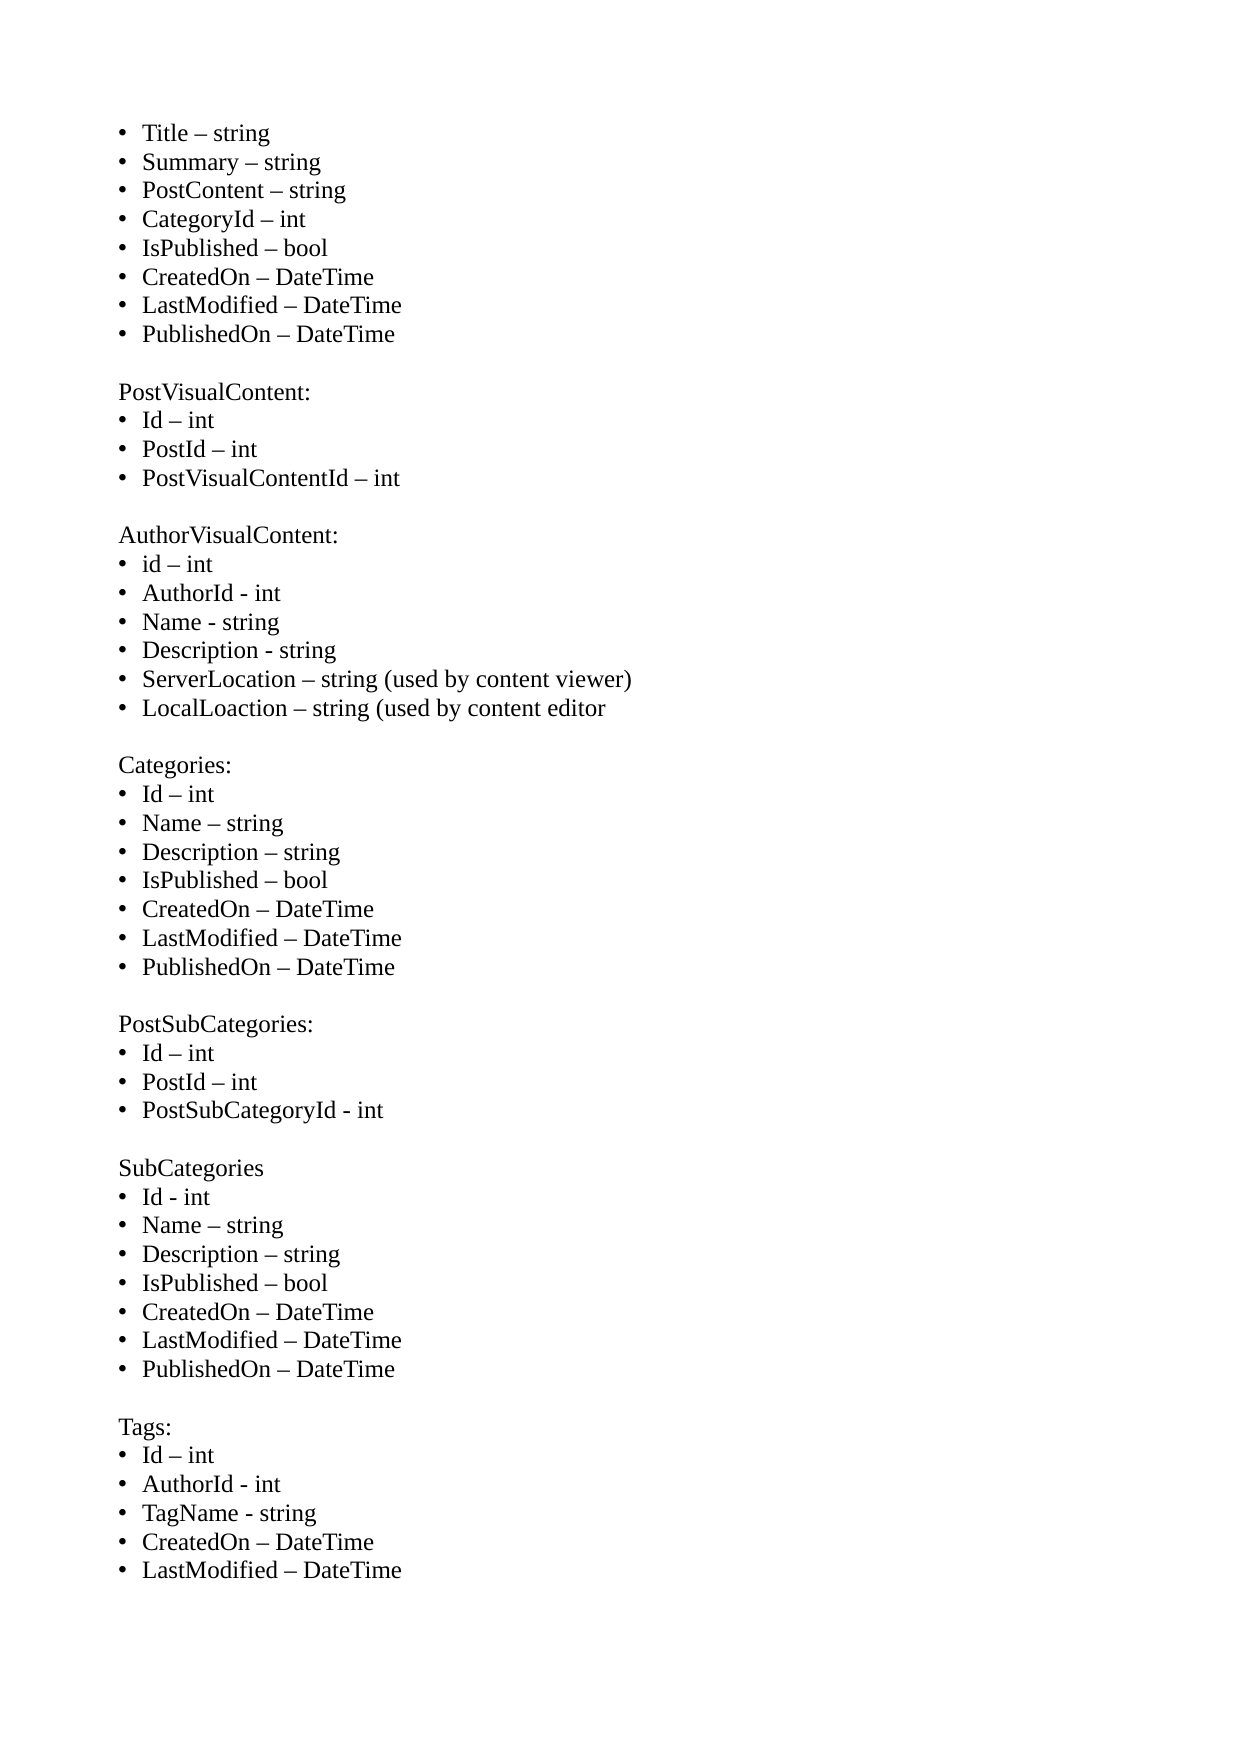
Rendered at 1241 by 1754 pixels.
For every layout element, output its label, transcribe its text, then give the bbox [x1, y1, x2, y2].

list LastModified – DateTime [118, 923, 1122, 952]
list ServerLocation – string (used by content viewer) [118, 664, 1122, 693]
list CreatedOn – DateTime [118, 1297, 1122, 1326]
list AuthorId - int [118, 1469, 1122, 1498]
list PostId – int [118, 434, 1122, 463]
text PostVisualContent: [118, 377, 1122, 406]
text Categories: [118, 751, 1122, 779]
list Id – int [118, 406, 1122, 434]
list Id - int [118, 1182, 1122, 1211]
list Id – int [118, 779, 1122, 808]
list Title – string [118, 118, 1122, 147]
list LastModified – DateTime [118, 1556, 1122, 1584]
list Description – string [118, 837, 1122, 866]
text PostSubCategories: [118, 1009, 1122, 1038]
list CreatedOn – DateTime [118, 894, 1122, 923]
list Description – string [118, 1239, 1122, 1268]
list Id – int [118, 1441, 1122, 1469]
list PostSubCategoryId - int [118, 1096, 1122, 1124]
list Description - string [118, 636, 1122, 664]
list Name – string [118, 1211, 1122, 1239]
list IsPublished – bool [118, 866, 1122, 894]
list IsPublished – bool [118, 1268, 1122, 1297]
list AuthorId - int [118, 578, 1122, 607]
list PostVisualContentId – int [118, 463, 1122, 492]
list PublishedOn – DateTime [118, 952, 1122, 981]
text AuthorVisualContent: [118, 521, 1122, 549]
list PostContent – string [118, 176, 1122, 204]
list LastModified – DateTime [118, 1326, 1122, 1354]
list Name – string [118, 808, 1122, 837]
text SubCategories [118, 1153, 1122, 1182]
list TagName - string [118, 1498, 1122, 1527]
list Id – int [118, 1038, 1122, 1067]
list CreatedOn – DateTime [118, 262, 1122, 291]
list Summary – string [118, 147, 1122, 176]
list LocalLoaction – string (used by content editor [118, 693, 1122, 722]
list id – int [118, 549, 1122, 578]
list Name - string [118, 607, 1122, 636]
list IsPublished – bool [118, 233, 1122, 262]
list PostId – int [118, 1067, 1122, 1096]
list LastModified – DateTime [118, 291, 1122, 319]
list PublishedOn – DateTime [118, 1354, 1122, 1383]
list PublishedOn – DateTime [118, 319, 1122, 348]
list CreatedOn – DateTime [118, 1527, 1122, 1556]
list CategoryId – int [118, 204, 1122, 233]
text Tags: [118, 1412, 1122, 1441]
